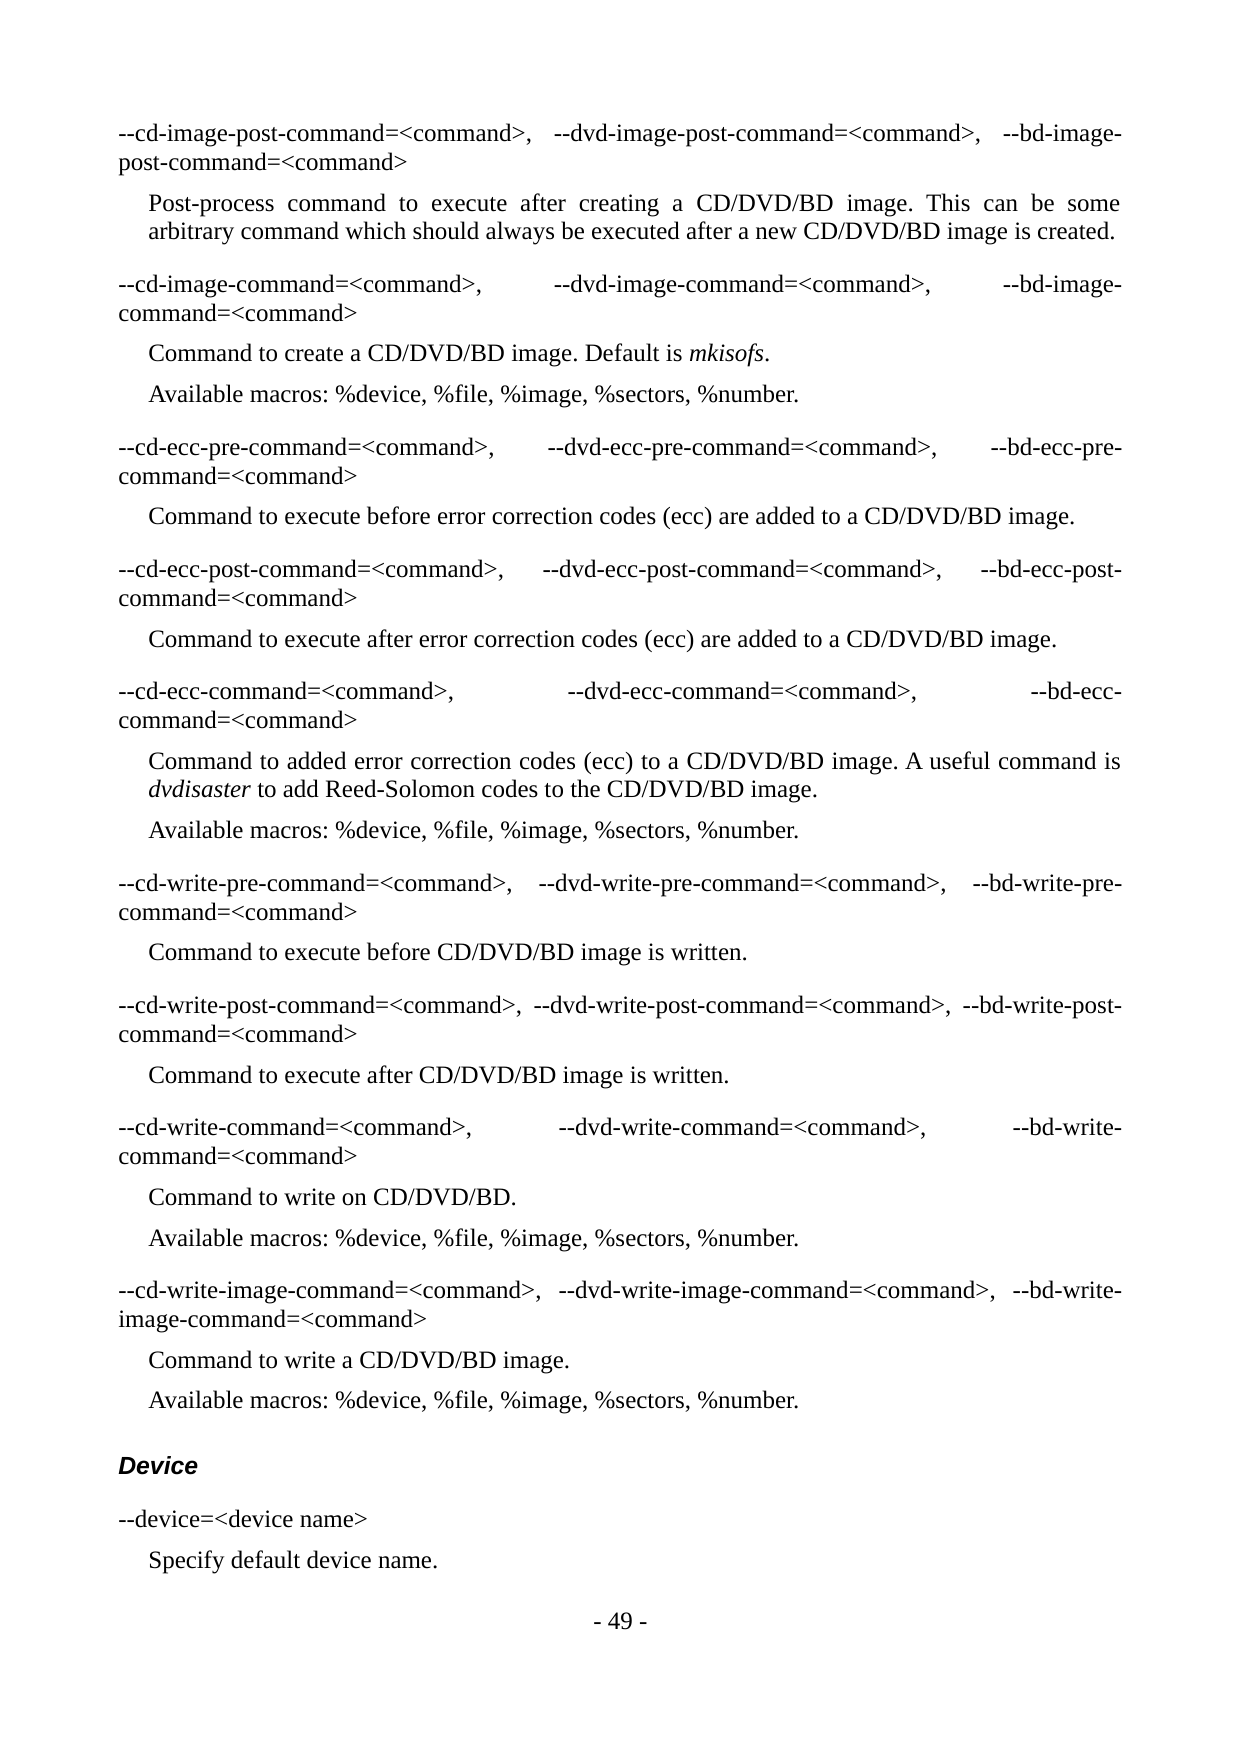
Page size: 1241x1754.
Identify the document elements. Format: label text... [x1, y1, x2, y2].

text Available macros: %device, %file, %image, %sectors, %number. [148, 1223, 1122, 1251]
text Command to create a CD/DVD/BD image. Default is mkisofs. [148, 338, 1122, 367]
text Available macros: %device, %file, %image, %sectors, %number. [148, 1386, 1122, 1414]
title --cd-write-command=<command>, --dvd-write-command=<command>, --bd-write-command=<command> [118, 1112, 1122, 1170]
text Command to added error correction codes (ecc) to a CD/DVD/BD image. A useful command is dvdisaster to add Reed-Solomon codes to the CD/DVD/BD image. [148, 746, 1122, 803]
text Command to execute after CD/DVD/BD image is written. [148, 1060, 1122, 1088]
title --cd-image-post-command=<command>, --dvd-image-post-command=<command>, --bd-image-post-command=<command> [118, 118, 1122, 176]
text Available macros: %device, %file, %image, %sectors, %number. [148, 379, 1122, 408]
text Command to execute after error correction codes (ecc) are added to a CD/DVD/BD image. [148, 624, 1122, 652]
text Command to write a CD/DVD/BD image. [148, 1345, 1122, 1373]
title --cd-ecc-pre-command=<command>, --dvd-ecc-pre-command=<command>, --bd-ecc-pre-command=<command> [118, 432, 1122, 489]
title --cd-write-post-command=<command>, --dvd-write-post-command=<command>, --bd-write-post-command=<command> [118, 990, 1122, 1048]
text Command to execute before CD/DVD/BD image is written. [148, 937, 1122, 966]
text Command to execute before error correction codes (ecc) are added to a CD/DVD/BD image. [148, 501, 1122, 530]
subtitle Device [118, 1451, 1122, 1480]
text Available macros: %device, %file, %image, %sectors, %number. [148, 815, 1122, 844]
text Command to write on CD/DVD/BD. [148, 1182, 1122, 1211]
title --cd-ecc-command=<command>, --dvd-ecc-command=<command>, --bd-ecc-command=<command> [118, 676, 1122, 734]
title --cd-ecc-post-command=<command>, --dvd-ecc-post-command=<command>, --bd-ecc-post-command=<command> [118, 554, 1122, 612]
text Post-process command to execute after creating a CD/DVD/BD image. This can be some arbitrary command which should always be executed after a new CD/DVD/BD image is created. [148, 188, 1122, 245]
title --device=<device name> [118, 1504, 1122, 1533]
text Specify default device name. [148, 1545, 1122, 1574]
title --cd-write-pre-command=<command>, --dvd-write-pre-command=<command>, --bd-write-pre-command=<command> [118, 868, 1122, 926]
title --cd-write-image-command=<command>, --dvd-write-image-command=<command>, --bd-write-image-command=<command> [118, 1275, 1122, 1333]
title --cd-image-command=<command>, --dvd-image-command=<command>, --bd-image-command=<command> [118, 269, 1122, 327]
